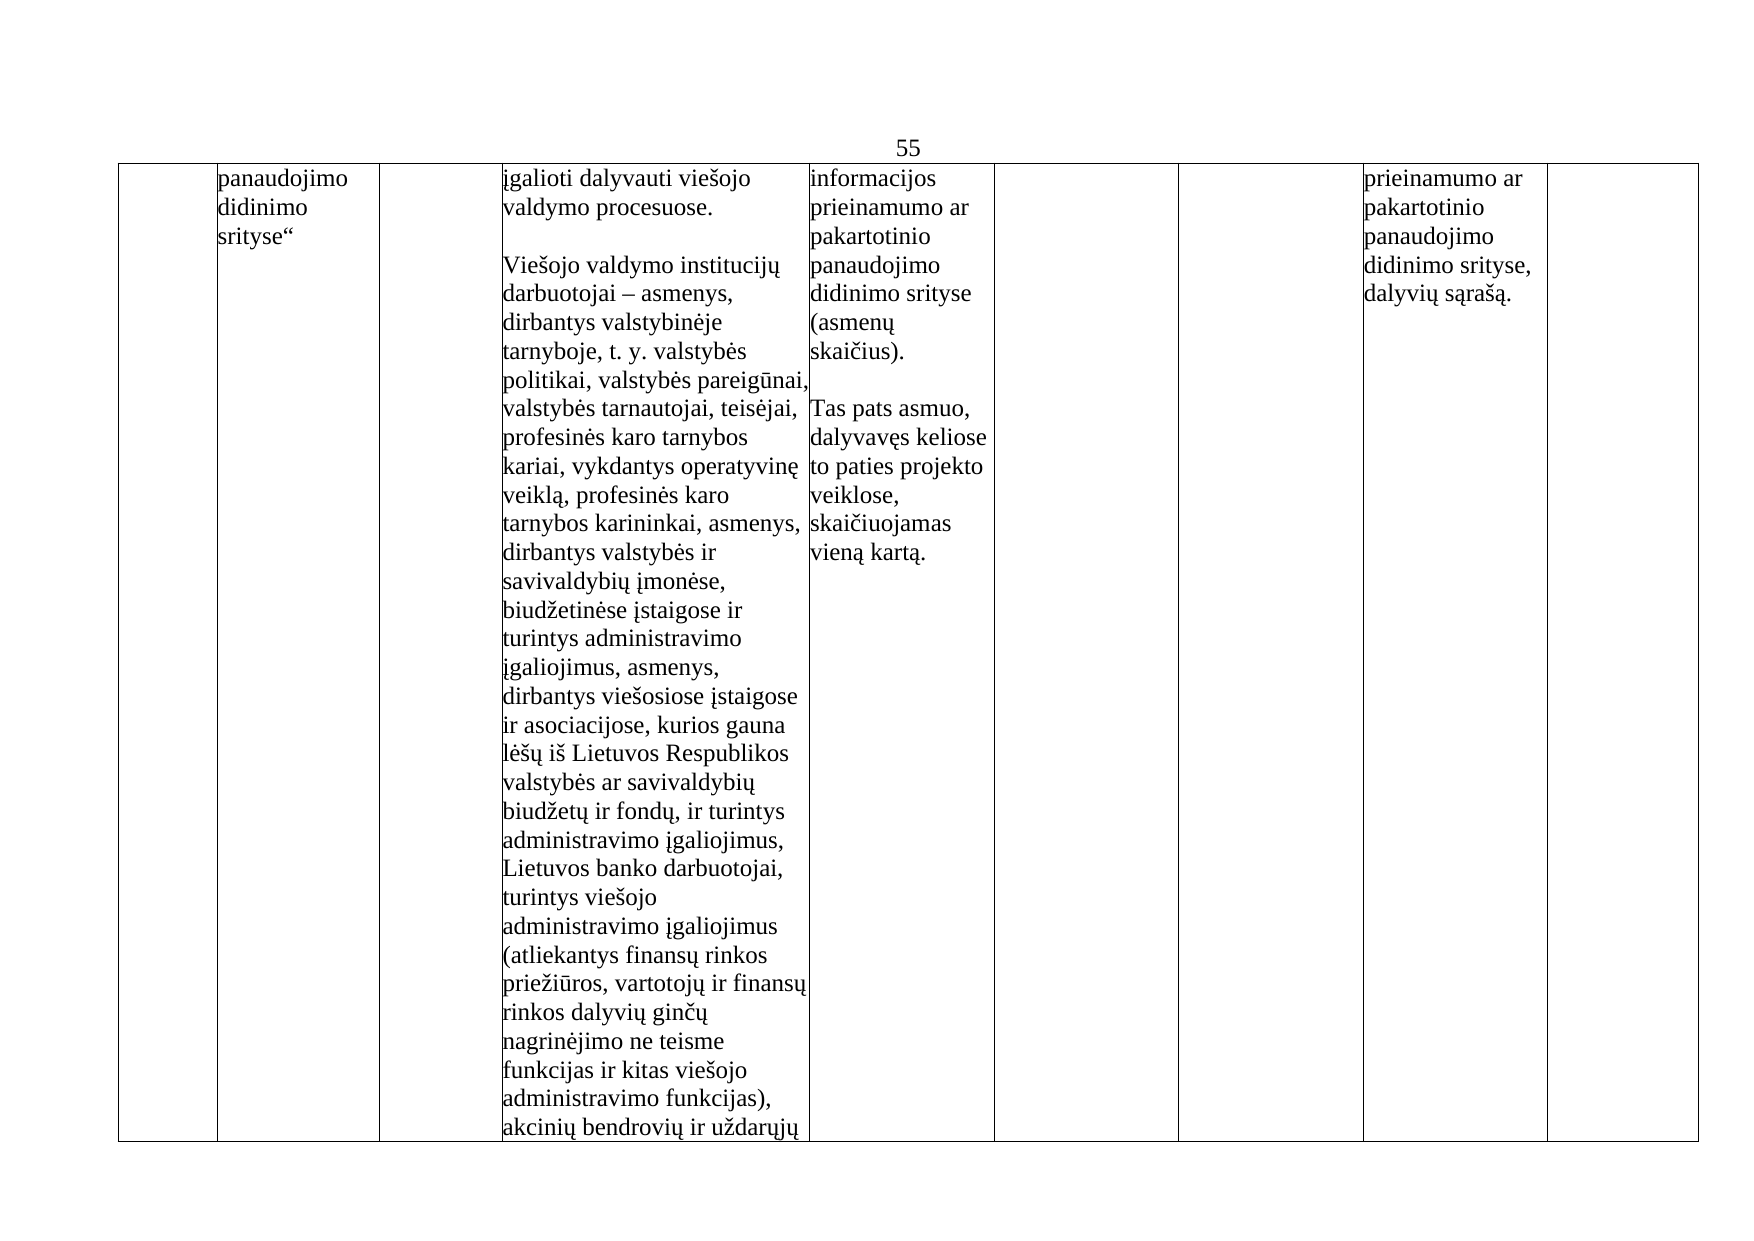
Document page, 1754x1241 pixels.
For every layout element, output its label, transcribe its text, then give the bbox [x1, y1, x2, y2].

table_cell [1548, 164, 1698, 1141]
table_cell [1179, 164, 1363, 1141]
table_cell [995, 164, 1178, 1141]
table_cell prieinamumo ar pakartotinio panaudojimo didinimo srityse, dalyvių sąrašą. [1364, 164, 1547, 1141]
table_cell [119, 164, 217, 1141]
table_cell įgalioti dalyvauti viešojo valdymo procesuose. Viešojo valdymo institucijų darbuotojai – asmenys, dirbantys valstybinėje tarnyboje, t. y. valstybės politikai, valstybės pareigūnai, valstybės tarnautojai, teisėjai, profesinės karo tarnybos kariai, vykdantys operatyvinę veiklą, profesinės karo tarnybos karininkai, asmenys, dirbantys valstybės ir savivaldybių įmonėse, biudžetinėse įstaigose ir turintys administravimo įgaliojimus, asmenys, dirbantys viešosiose įstaigose ir asociacijose, kurios gauna lėšų iš Lietuvos Respublikos valstybės ar savivaldybių biudžetų ir fondų, ir turintys administravimo įgaliojimus, Lietuvos banko darbuotojai, turintys viešojo administravimo įgaliojimus (atliekantys finansų rinkos priežiūros, vartotojų ir finansų rinkos dalyvių ginčų nagrinėjimo ne teisme funkcijas ir kitas viešojo administravimo funkcijas), akcinių bendrovių ir uždarųjų [503, 164, 809, 1141]
table_cell [380, 164, 502, 1141]
table_cell panaudojimo didinimo srityse“ [218, 164, 379, 1141]
table_cell informacijos prieinamumo ar pakartotinio panaudojimo didinimo srityse (asmenų skaičius). Tas pats asmuo, dalyvavęs keliose to paties projekto veiklose, skaičiuojamas vieną kartą. [810, 164, 994, 1141]
